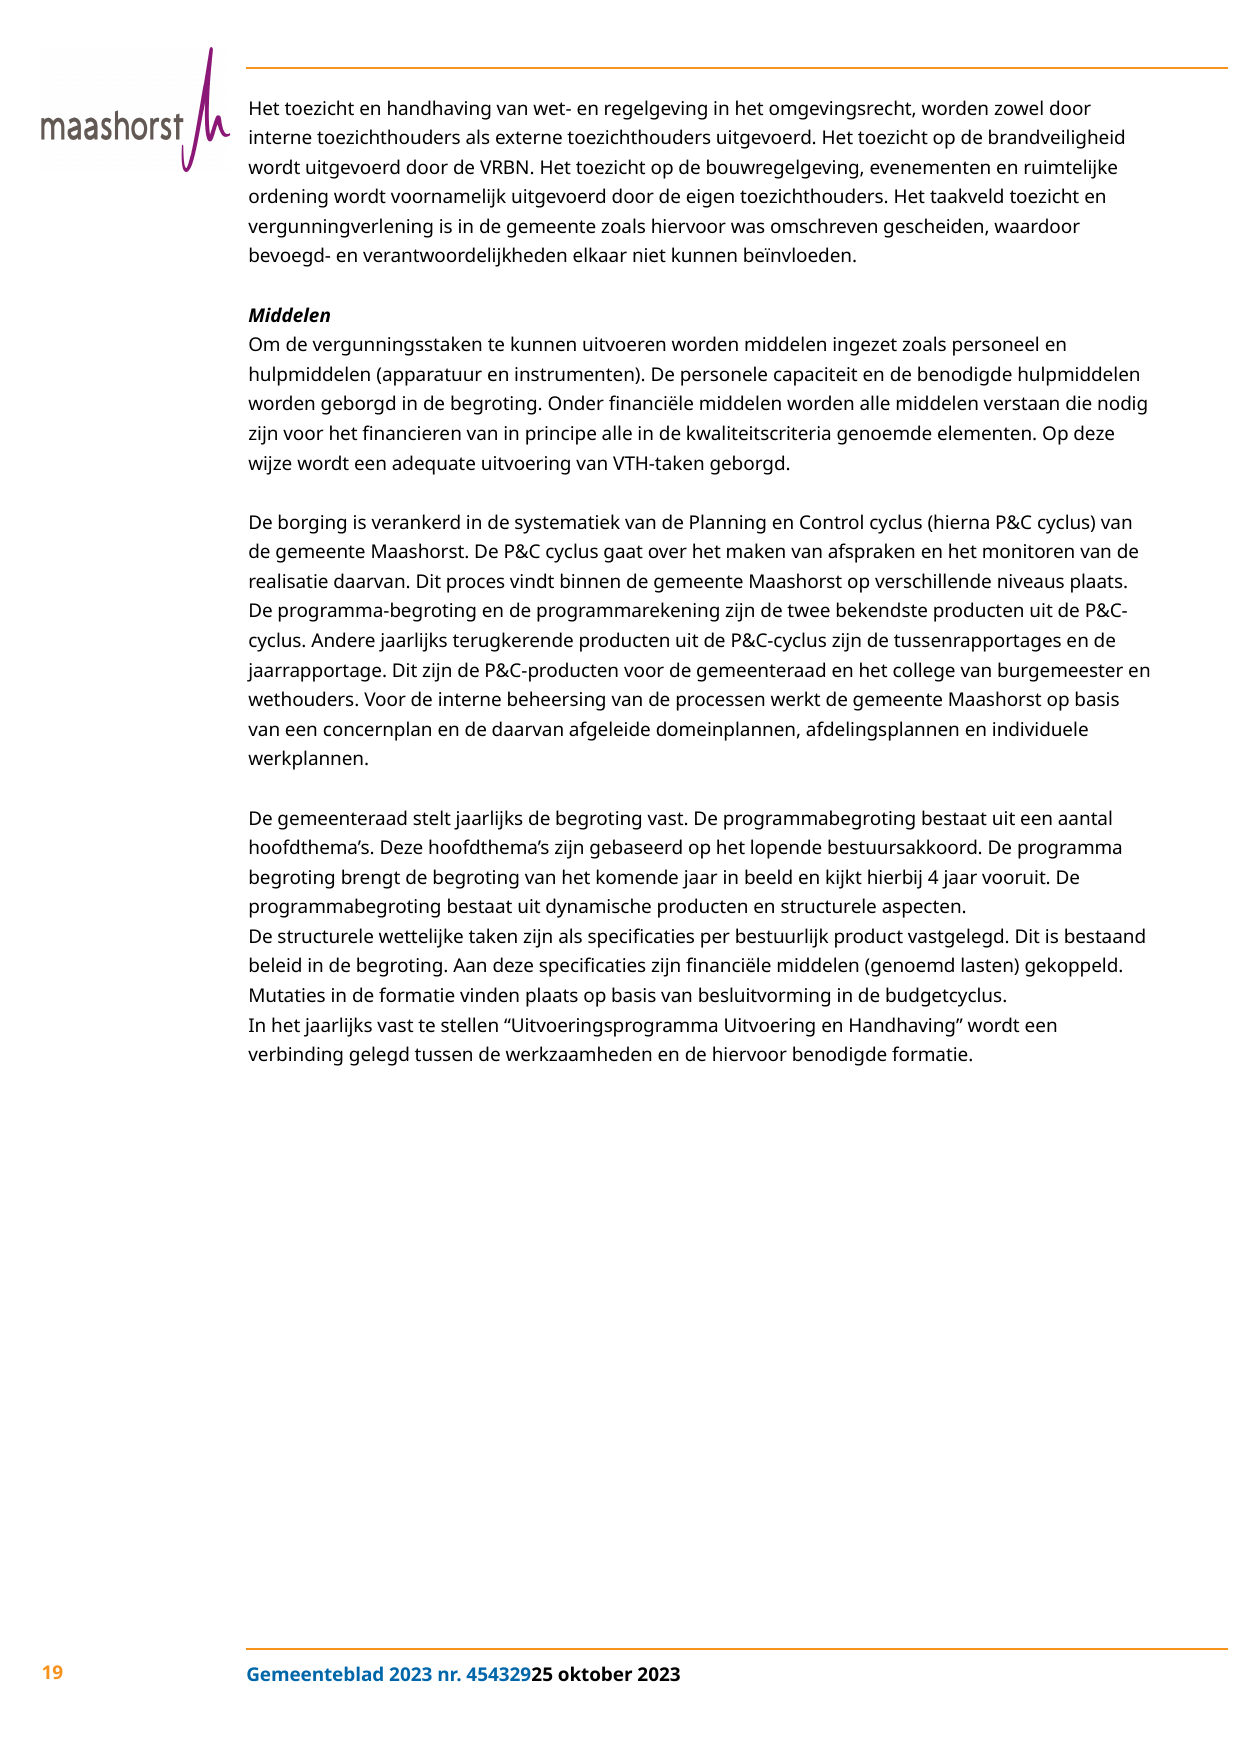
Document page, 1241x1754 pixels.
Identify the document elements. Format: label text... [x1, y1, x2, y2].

text De borging is verankerd in de systematiek van de Planning en Control cyclus (hierna P&C cyclus) van de gemeente Maashorst. De P&C cyclus gaat over het maken van afspraken en het monitoren van de realisatie daarvan. Dit proces vindt binnen de gemeente Maashorst op verschillende niveaus plaats. De programma-begroting en de programmarekening zijn de twee bekendste producten uit de P&C-cyclus. Andere jaarlijks terugkerende producten uit de P&C-cyclus zijn de tussenrapportages en de jaarrapportage. Dit zijn de P&C-producten voor de gemeenteraad en het college van burgemeester en wethouders. Voor de interne beheersing van de processen werkt de gemeente Maashorst op basis van een concernplan en de daarvan afgeleide domeinplannen, afdelingsplannen en individuele werkplannen. [248, 509, 1152, 771]
text De structurele wettelijke taken zijn als specificaties per bestuurlijk product vastgelegd. Dit is bestaand beleid in de begroting. Aan deze specificaties zijn financiële middelen (genoemd lasten) gekoppeld. Mutaties in de formatie vinden plaats op basis van besluitvorming in de budgetcyclus. [248, 923, 1152, 1008]
picture [41, 47, 231, 172]
text De gemeenteraad stelt jaarlijks de begroting vast. De programmabegroting bestaat uit een aantal hoofdthema’s. Deze hoofdthema’s zijn gebaseerd op het lopende bestuursakkoord. De programma begroting brengt de begroting van het komende jaar in beeld en kijkt hierbij 4 jaar vooruit. De programmabegroting bestaat uit dynamische producten en structurele aspecten. [248, 805, 1152, 919]
text Om de vergunningsstaken te kunnen uitvoeren worden middelen ingezet zoals personeel en hulpmiddelen (apparatuur en instrumenten). De personele capaciteit en de benodigde hulpmiddelen worden geborgd in de begroting. Onder financiële middelen worden alle middelen verstaan die nodig zijn voor het financieren van in principe alle in de kwaliteitscriteria genoemde elementen. Op deze wijze wordt een adequate uitvoering van VTH-taken geborgd. [248, 331, 1152, 476]
text Het toezicht en handhaving van wet- en regelgeving in het omgevingsrecht, worden zowel door interne toezichthouders als externe toezichthouders uitgevoerd. Het toezicht op de brandveiligheid wordt uitgevoerd door de VRBN. Het toezicht op de bouwregelgeving, evenementen en ruimtelijke ordening wordt voornamelijk uitgevoerd door de eigen toezichthouders. Het taakveld toezicht en vergunningverlening is in de gemeente zoals hiervoor was omschreven gescheiden, waardoor bevoegd- en verantwoordelijkheden elkaar niet kunnen beïnvloeden. [248, 95, 1152, 268]
text In het jaarlijks vast te stellen “Uitvoeringsprogramma Uitvoering en Handhaving” wordt een verbinding gelegd tussen de werkzaamheden en de hiervoor benodigde formatie. [248, 1012, 1152, 1067]
text Middelen [248, 302, 1152, 328]
